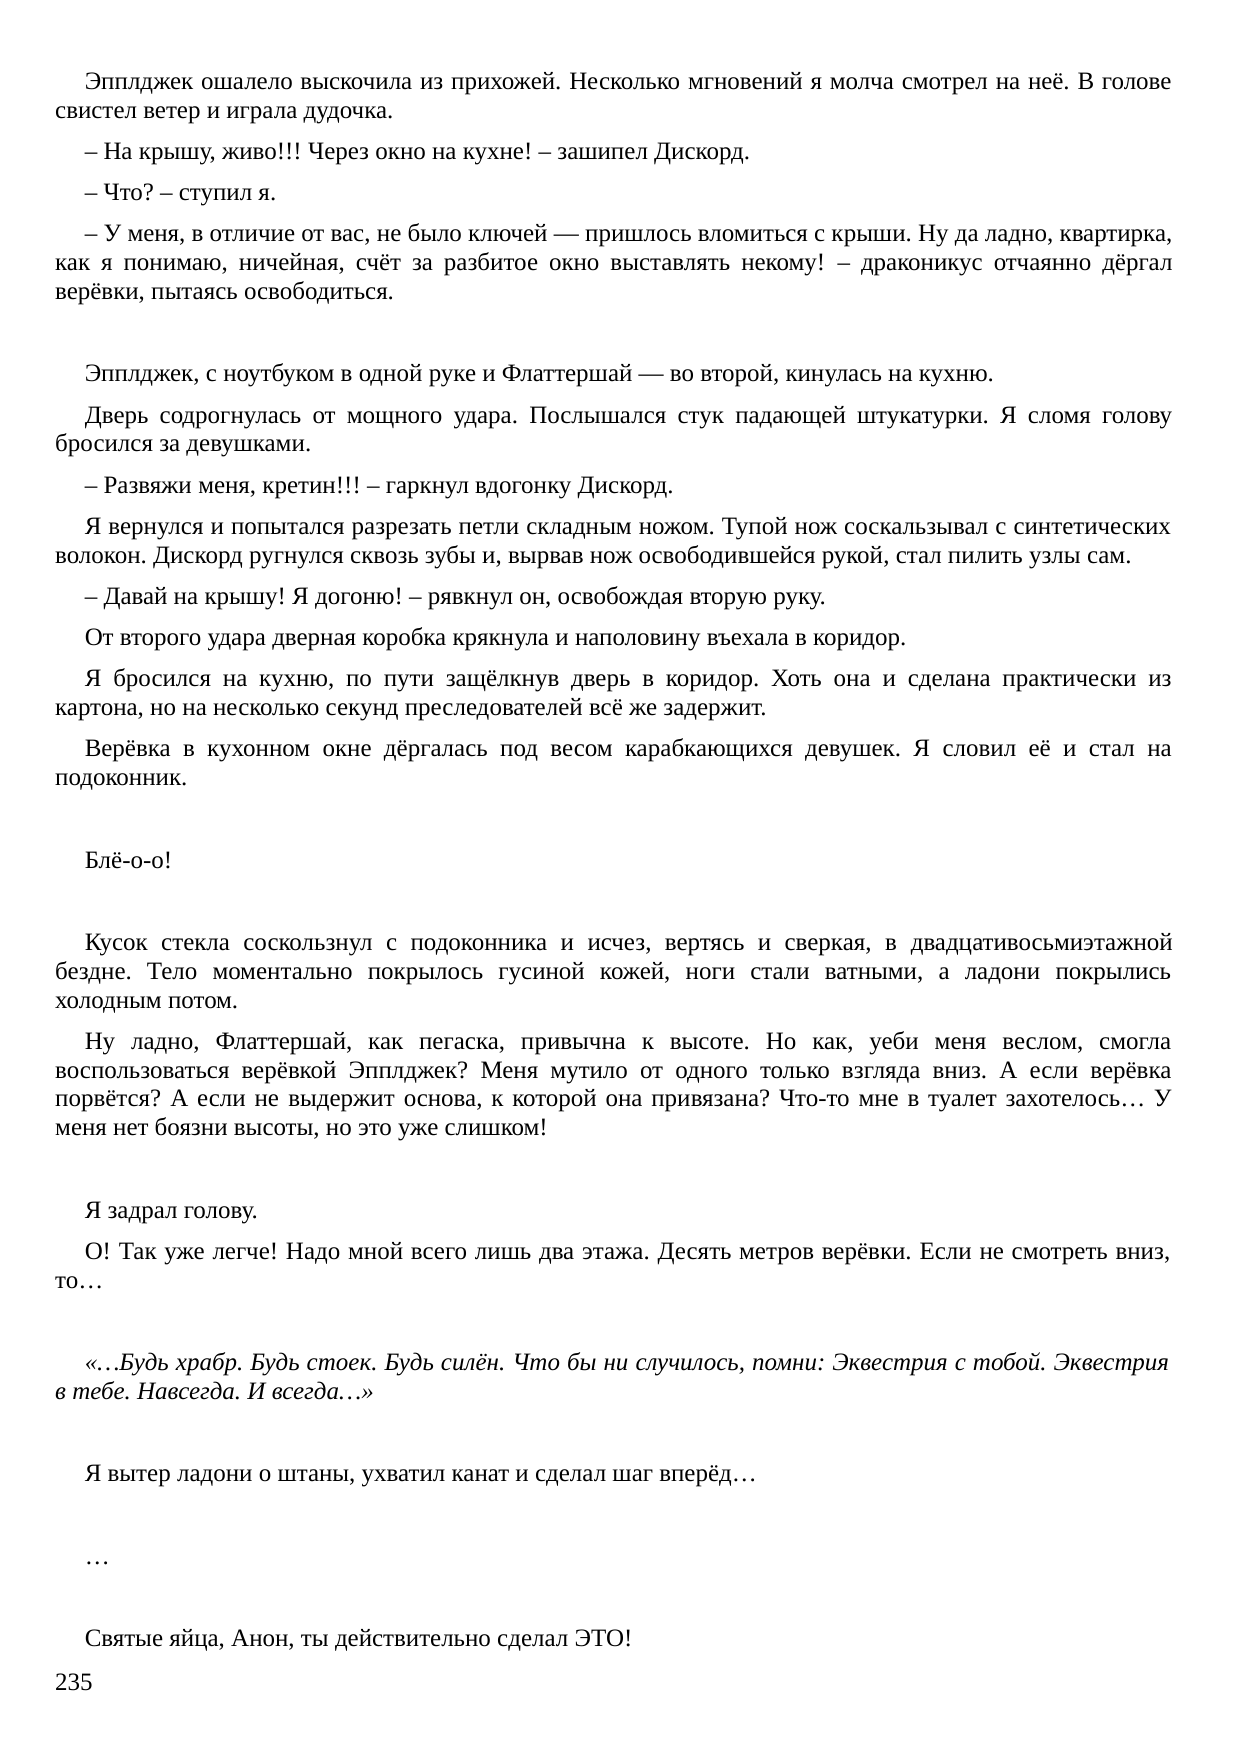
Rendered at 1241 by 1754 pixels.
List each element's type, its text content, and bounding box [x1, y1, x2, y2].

text Я задрал голову. [55, 1195, 1173, 1223]
text Ну ладно, Флаттершай, как пегаска, привычна к высоте. Но как, уеби меня веслом, смогла воспользоваться верёвкой Эпплджек? Меня мутило от одного только взгляда вниз. А если верёвка порвётся? А если не выдержит основа, к которой она привязана? Что-то мне в туалет захотелось… У меня нет боязни высоты, но это уже слишком! [55, 1026, 1173, 1141]
text Святые яйца, Анон, ты действительно сделал ЭТО! [55, 1623, 1173, 1652]
text Верёвка в кухонном окне дёргалась под весом карабкающихся девушек. Я словил её и стал на подоконник. [55, 733, 1173, 791]
text О! Так уже легче! Надо мной всего лишь два этажа. Десять метров верёвки. Если не смотреть вниз, то… [55, 1236, 1173, 1293]
text – Развяжи меня, кретин!!! – гаркнул вдогонку Дискорд. [55, 470, 1173, 498]
text … [55, 1541, 1173, 1570]
text Дверь содрогнулась от мощного удара. Послышался стук падающей штукатурки. Я сломя голову бросился за девушками. [55, 400, 1173, 457]
text – У меня, в отличие от вас, не было ключей — пришлось вломиться с крыши. Ну да ладно, квартирка, как я понимаю, ничейная, счёт за разбитое окно выставлять некому! – драконикус отчаянно дёргал верёвки, пытаясь освободиться. [55, 218, 1173, 305]
text – Давай на крышу! Я догоню! – рявкнул он, освобождая вторую руку. [55, 581, 1173, 610]
text Блё-о-о! [55, 845, 1173, 873]
text От второго удара дверная коробка крякнула и наполовину въехала в коридор. [55, 622, 1173, 651]
text – Что? – ступил я. [55, 177, 1173, 206]
text Я вернулся и попытался разрезать петли складным ножом. Тупой нож соскальзывал с синтетических волокон. Дискорд ругнулся сквозь зубы и, вырвав нож освободившейся рукой, стал пилить узлы сам. [55, 511, 1173, 568]
text Кусок стекла соскользнул с подоконника и исчез, вертясь и сверкая, в двадцативосьмиэтажной бездне. Тело моментально покрылось гусиной кожей, ноги стали ватными, а ладони покрылись холодным потом. [55, 927, 1173, 1013]
text – На крышу, живо!!! Через окно на кухне! – зашипел Дискорд. [55, 136, 1173, 165]
text Эпплджек, с ноутбуком в одной руке и Флаттершай — во второй, кинулась на кухню. [55, 358, 1173, 387]
text Эпплджек ошалело выскочила из прихожей. Несколько мгновений я молча смотрел на неё. В голове свистел ветер и играла дудочка. [55, 66, 1173, 123]
text Я вытер ладони о штаны, ухватил канат и сделал шаг вперёд… [55, 1458, 1173, 1487]
text Я бросился на кухню, по пути защёлкнув дверь в коридор. Хоть она и сделана практически из картона, но на несколько секунд преследователей всё же задержит. [55, 663, 1173, 721]
text «…Будь храбр. Будь стоек. Будь силён. Что бы ни случилось, помни: Эквестрия с тобой. Эквестрия в тебе. Навсегда. И всегда…» [55, 1347, 1173, 1405]
